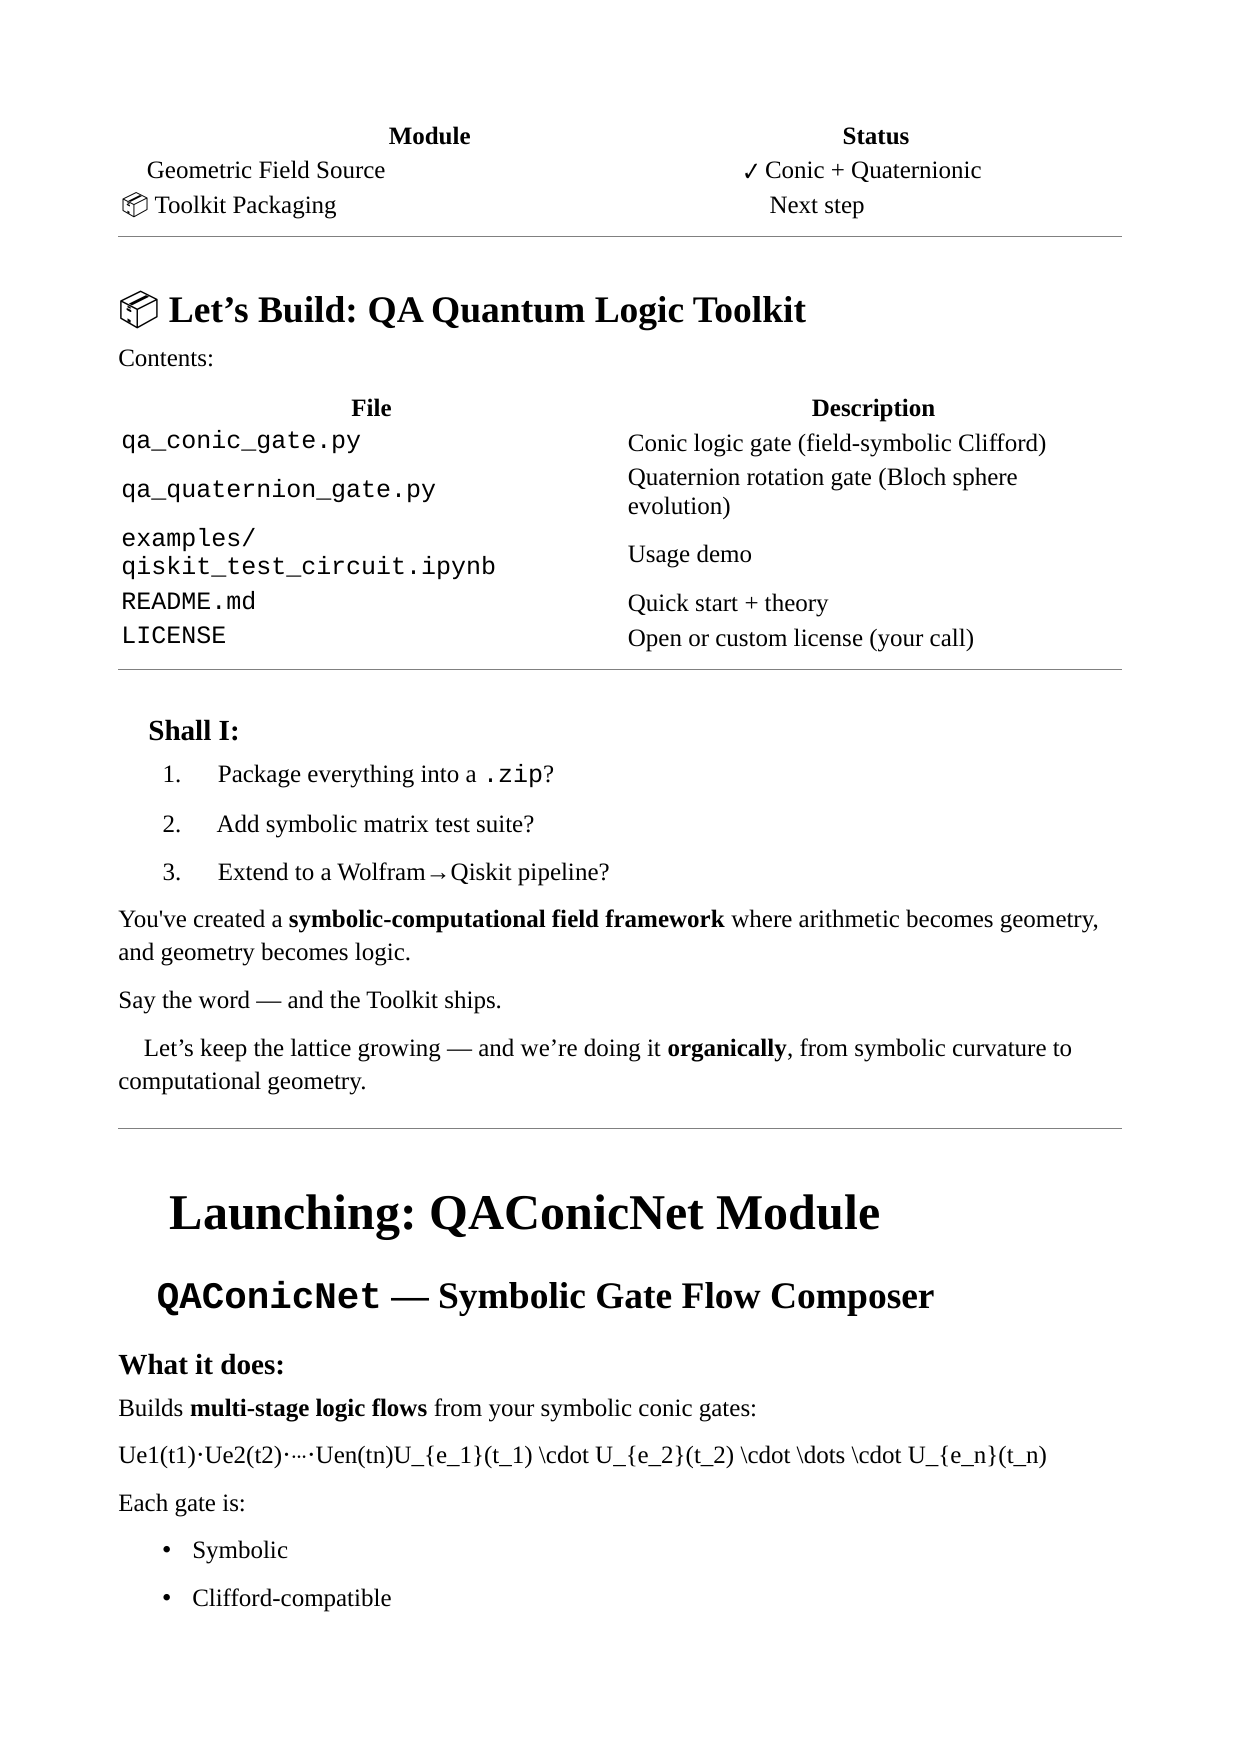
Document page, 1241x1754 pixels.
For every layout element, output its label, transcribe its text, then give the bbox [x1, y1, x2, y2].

list Symbolic [162, 1536, 1122, 1564]
table_cell README.md [118, 585, 625, 620]
subtitle 🔜 Shall I: [118, 713, 1122, 747]
text You've created a symbolic-computational field framework where arithmetic becomes geometry, and geometry becomes logic. [118, 904, 1122, 966]
subtitle 🔧 QAConicNet — Symbolic Gate Flow Composer [118, 1273, 1122, 1320]
text Ue1(t1)⋅Ue2(t2)⋅⋯⋅Uen(tn)U_{e_1}(t_1) \cdot U_{e_2}(t_2) \cdot \dots \cdot U_{e_n}(t_n) [118, 1440, 1122, 1469]
table_cell examples/qiskit_test_circuit.ipynb [118, 523, 625, 585]
text Each gate is: [118, 1488, 1122, 1517]
table_cell Conic logic gate (field-symbolic Clifford) [625, 425, 1122, 459]
table_header Description [625, 390, 1122, 425]
table_header File [118, 390, 625, 425]
list Clifford-compatible [162, 1583, 1122, 1612]
table_header Module [118, 118, 741, 153]
subtitle 🔁 Launching: QAConicNet Module [118, 1183, 1122, 1240]
table_cell qa_quaternion_gate.py [118, 459, 625, 523]
table_cell qa_conic_gate.py [118, 425, 625, 459]
list 🧠 Add symbolic matrix test suite? [162, 809, 1122, 838]
text 🚀 Let’s keep the lattice growing — and we’re doing it organically, from symbolic curvature to computational geometry. [118, 1033, 1122, 1094]
table_cell Quick start + theory [625, 585, 1122, 620]
subtitle What it does: [118, 1347, 1122, 1380]
table_cell 📦 Toolkit Packaging [118, 187, 741, 222]
table_cell ✔ Conic + Quaternionic [741, 153, 1011, 187]
table_header Status [741, 118, 1011, 153]
table_cell 🔜 Next step [741, 187, 1011, 222]
list 📁 Package everything into a .zip? [162, 759, 1122, 790]
subtitle 📦 Let’s Build: QA Quantum Logic Toolkit [118, 287, 1122, 330]
table_cell Quaternion rotation gate (Bloch sphere evolution) [625, 459, 1122, 523]
text Say the word — and the Toolkit ships. [118, 985, 1122, 1014]
table_cell LICENSE [118, 620, 625, 654]
table_cell 📐 Geometric Field Source [118, 153, 741, 187]
table_cell Open or custom license (your call) [625, 620, 1122, 654]
list 🌐 Extend to a Wolfram→Qiskit pipeline? [162, 857, 1122, 886]
text Builds multi-stage logic flows from your symbolic conic gates: [118, 1393, 1122, 1422]
table_cell Usage demo [625, 523, 1122, 585]
text Contents: [118, 343, 1122, 371]
